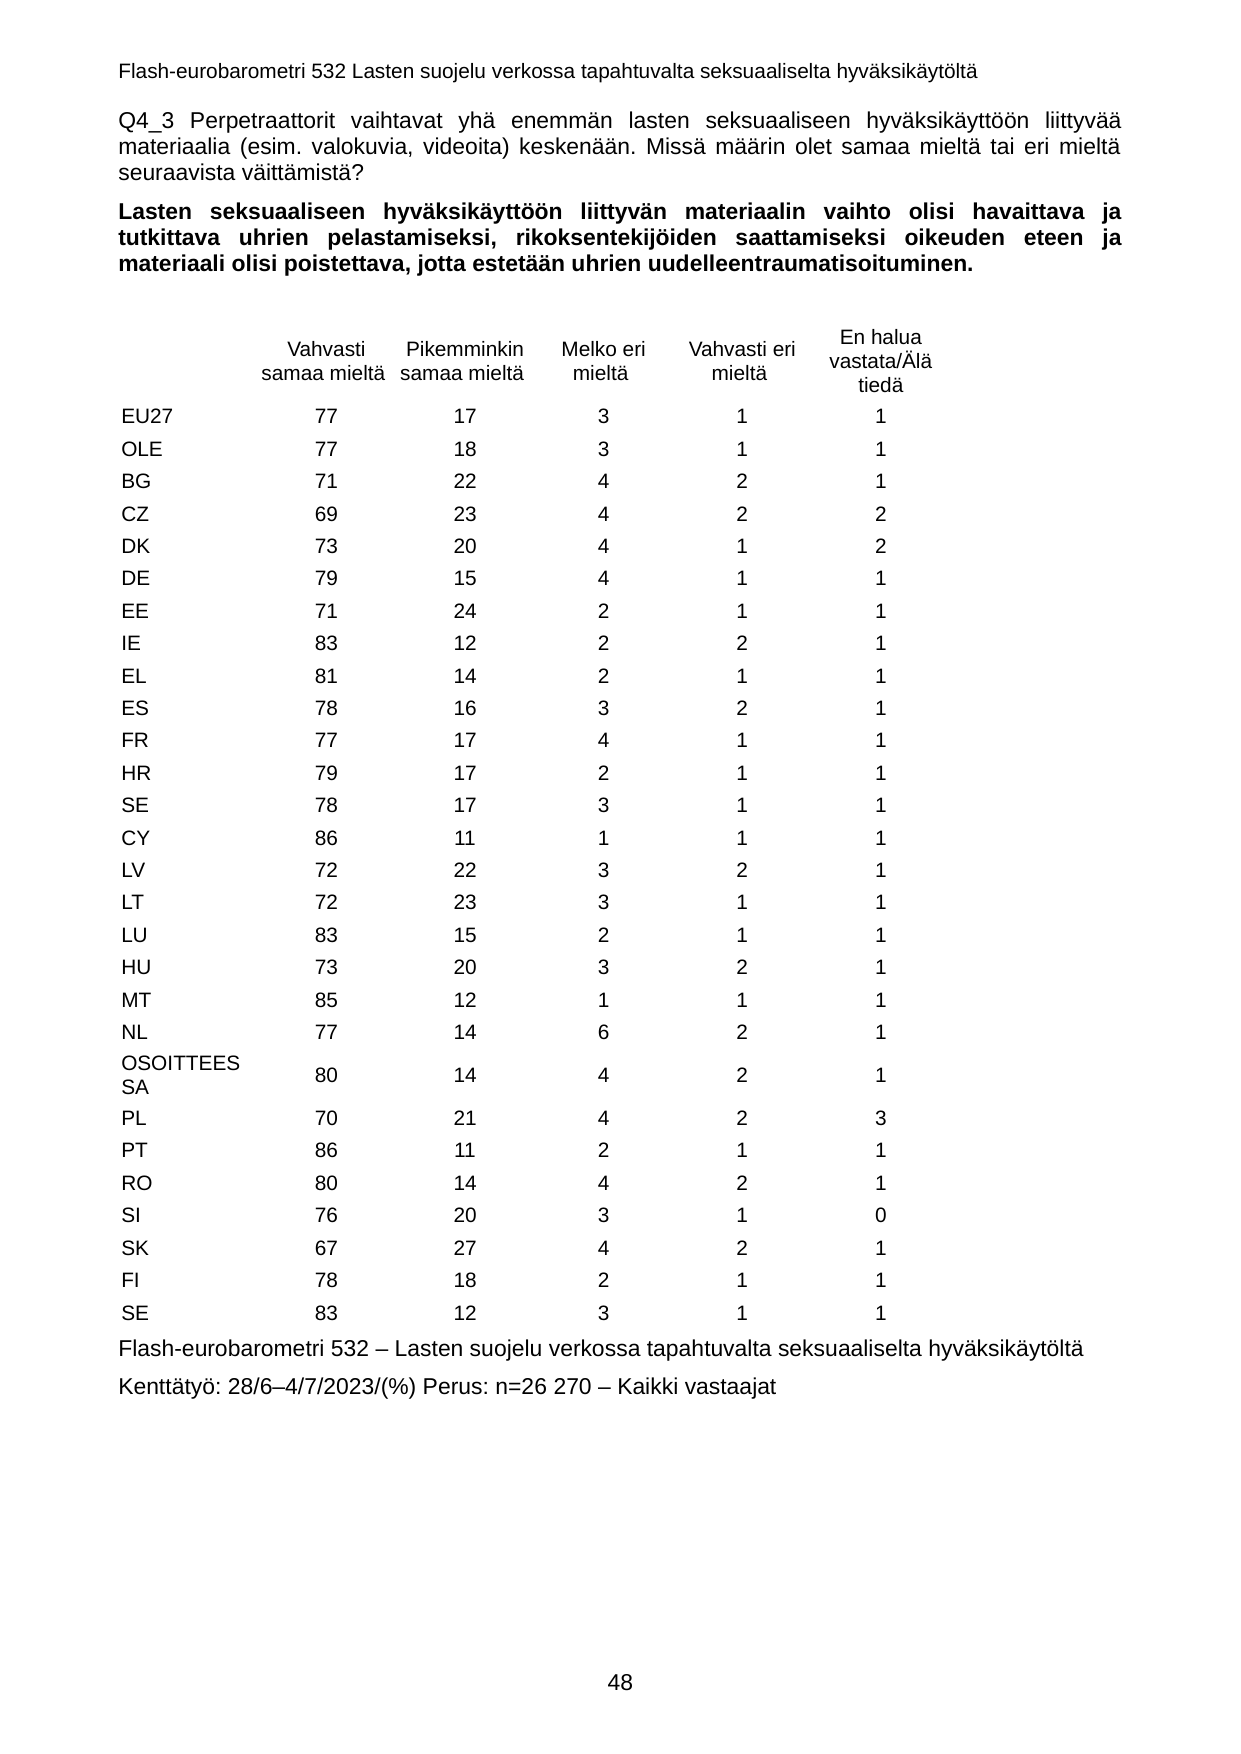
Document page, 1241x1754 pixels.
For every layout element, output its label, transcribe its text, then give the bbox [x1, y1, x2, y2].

table_cell 85 [257, 983, 395, 1016]
table_cell HU [118, 951, 257, 983]
table_cell 17 [395, 724, 534, 756]
table_cell 3 [534, 400, 673, 432]
table_cell 17 [395, 789, 534, 821]
table_cell FR [118, 724, 257, 756]
table_cell 1 [811, 400, 950, 432]
table_cell 22 [395, 854, 534, 886]
table_cell 1 [811, 789, 950, 821]
table_cell BG [118, 465, 257, 497]
table_cell 1 [811, 465, 950, 497]
table_cell 71 [257, 595, 395, 627]
table_cell 1 [673, 595, 811, 627]
table_cell 1 [811, 659, 950, 692]
table_cell 3 [534, 951, 673, 983]
table_cell 70 [257, 1102, 395, 1134]
table_cell 4 [534, 530, 673, 562]
table_cell 3 [534, 433, 673, 465]
table_cell 73 [257, 951, 395, 983]
table_cell 2 [673, 1102, 811, 1134]
table_cell 1 [811, 886, 950, 918]
table_cell 1 [534, 821, 673, 854]
table_cell 69 [257, 497, 395, 530]
table_cell 1 [811, 821, 950, 854]
table_cell 2 [534, 659, 673, 692]
table_cell 72 [257, 886, 395, 918]
text Flash-eurobarometri 532 – Lasten suojelu verkossa tapahtuvalta seksuaaliselta hyväksikäytöltä [118, 1334, 1122, 1361]
table_cell DE [118, 562, 257, 594]
table_cell 2 [534, 919, 673, 951]
table_cell 3 [534, 886, 673, 918]
table_cell 78 [257, 789, 395, 821]
table_cell EU27 [118, 400, 257, 432]
table_cell CZ [118, 497, 257, 530]
table_cell 1 [673, 724, 811, 756]
table_cell 4 [534, 1231, 673, 1264]
table_cell IE [118, 627, 257, 659]
table_cell 1 [673, 530, 811, 562]
table_cell NL [118, 1016, 257, 1048]
table_cell 17 [395, 400, 534, 432]
table_cell 1 [673, 919, 811, 951]
table_cell 2 [673, 1231, 811, 1264]
table_cell LU [118, 919, 257, 951]
table_cell ES [118, 692, 257, 724]
table_cell 2 [673, 854, 811, 886]
table_cell OLE [118, 433, 257, 465]
table_cell 24 [395, 595, 534, 627]
table_cell 14 [395, 1048, 534, 1102]
table_cell SE [118, 789, 257, 821]
table_cell 20 [395, 951, 534, 983]
table_cell 1 [811, 1167, 950, 1199]
table_cell 1 [534, 983, 673, 1016]
table_cell 16 [395, 692, 534, 724]
table_cell 86 [257, 1134, 395, 1167]
table_cell 1 [673, 789, 811, 821]
table_cell EE [118, 595, 257, 627]
table_cell 78 [257, 692, 395, 724]
table_cell PT [118, 1134, 257, 1167]
table_cell 18 [395, 433, 534, 465]
table_header Pikemminkin samaa mieltä [395, 321, 534, 400]
table_cell 80 [257, 1048, 395, 1102]
table_cell 14 [395, 1167, 534, 1199]
table_cell 3 [534, 789, 673, 821]
table_cell 79 [257, 562, 395, 594]
table_cell 1 [811, 756, 950, 789]
table_cell 23 [395, 497, 534, 530]
table_cell 12 [395, 983, 534, 1016]
table_cell 86 [257, 821, 395, 854]
table_cell EL [118, 659, 257, 692]
table_cell 1 [673, 886, 811, 918]
table_cell 2 [673, 951, 811, 983]
table_cell HR [118, 756, 257, 789]
table_cell 3 [534, 1199, 673, 1231]
table_cell 1 [811, 951, 950, 983]
table_cell 77 [257, 724, 395, 756]
table_cell 1 [673, 1296, 811, 1328]
table_cell 1 [811, 433, 950, 465]
table_cell 22 [395, 465, 534, 497]
table_header [118, 321, 257, 400]
table_cell 79 [257, 756, 395, 789]
table_cell 1 [673, 659, 811, 692]
table_cell 77 [257, 400, 395, 432]
table_cell SI [118, 1199, 257, 1231]
table_cell 4 [534, 465, 673, 497]
table_cell 83 [257, 627, 395, 659]
table_cell 1 [811, 1048, 950, 1102]
table_cell 73 [257, 530, 395, 562]
table_cell 1 [673, 562, 811, 594]
table_cell 77 [257, 433, 395, 465]
table_cell 18 [395, 1264, 534, 1296]
table_cell 4 [534, 724, 673, 756]
table_cell 1 [673, 756, 811, 789]
table_cell 1 [811, 1016, 950, 1048]
table_cell 3 [534, 1296, 673, 1328]
table_cell 14 [395, 659, 534, 692]
table_cell 1 [673, 433, 811, 465]
table_cell 72 [257, 854, 395, 886]
table_cell MT [118, 983, 257, 1016]
table_cell 1 [673, 1134, 811, 1167]
table_cell 15 [395, 562, 534, 594]
table_cell 83 [257, 919, 395, 951]
table_cell 2 [534, 756, 673, 789]
table_cell RO [118, 1167, 257, 1199]
table_cell 1 [811, 627, 950, 659]
table_cell 20 [395, 1199, 534, 1231]
text Kenttätyö: 28/6–4/7/2023/(%) Perus: n=26 270 – Kaikki vastaajat [118, 1373, 1122, 1399]
table_cell FI [118, 1264, 257, 1296]
table_cell LT [118, 886, 257, 918]
table_header En halua vastata/Älä tiedä [811, 321, 950, 400]
table_header Vahvasti eri mieltä [673, 321, 811, 400]
table_cell 17 [395, 756, 534, 789]
table_cell 78 [257, 1264, 395, 1296]
table_cell 3 [811, 1102, 950, 1134]
table_cell 67 [257, 1231, 395, 1264]
table_cell 81 [257, 659, 395, 692]
table_cell 2 [673, 627, 811, 659]
table_cell 76 [257, 1199, 395, 1231]
table_cell PL [118, 1102, 257, 1134]
table_cell 2 [673, 692, 811, 724]
table_cell 1 [811, 1296, 950, 1328]
table_cell 1 [811, 724, 950, 756]
table_cell SE [118, 1296, 257, 1328]
table_cell 1 [673, 1264, 811, 1296]
table_cell 6 [534, 1016, 673, 1048]
table_cell 83 [257, 1296, 395, 1328]
table_header Vahvasti samaa mieltä [257, 321, 395, 400]
table_cell 2 [534, 1134, 673, 1167]
table_cell 3 [534, 854, 673, 886]
table_cell 1 [811, 562, 950, 594]
text Q4_3 Perpetraattorit vaihtavat yhä enemmän lasten seksuaaliseen hyväksikäyttöön liittyvää materiaalia (esim. valokuvia, videoita) keskenään. Missä määrin olet samaa mieltä tai eri mieltä seuraavista väittämistä? [118, 107, 1122, 186]
text Lasten seksuaaliseen hyväksikäyttöön liittyvän materiaalin vaihto olisi havaittava ja tutkittava uhrien pelastamiseksi, rikoksentekijöiden saattamiseksi oikeuden eteen ja materiaali olisi poistettava, jotta estetään uhrien uudelleentraumatisoituminen. [118, 198, 1122, 277]
table_cell 11 [395, 1134, 534, 1167]
table_cell 23 [395, 886, 534, 918]
table_cell 1 [811, 595, 950, 627]
table_cell 2 [811, 497, 950, 530]
table_cell DK [118, 530, 257, 562]
table_cell 1 [811, 1231, 950, 1264]
table_cell 1 [811, 983, 950, 1016]
table_cell 2 [534, 1264, 673, 1296]
table_cell 1 [811, 919, 950, 951]
table_cell SK [118, 1231, 257, 1264]
table_cell 80 [257, 1167, 395, 1199]
table_cell 2 [673, 497, 811, 530]
table_cell 71 [257, 465, 395, 497]
table_cell 14 [395, 1016, 534, 1048]
table_cell 3 [534, 692, 673, 724]
table_cell 2 [534, 627, 673, 659]
table_cell 0 [811, 1199, 950, 1231]
table_cell OSOITTEESSA [118, 1048, 257, 1102]
table_cell 11 [395, 821, 534, 854]
table_cell 21 [395, 1102, 534, 1134]
table_cell 1 [811, 1134, 950, 1167]
table_cell CY [118, 821, 257, 854]
table_cell 4 [534, 1167, 673, 1199]
table_cell 77 [257, 1016, 395, 1048]
table_cell 1 [673, 400, 811, 432]
table_cell 12 [395, 1296, 534, 1328]
table_cell 12 [395, 627, 534, 659]
table_cell 1 [811, 854, 950, 886]
table_cell 4 [534, 1102, 673, 1134]
table_cell 2 [534, 595, 673, 627]
table_cell 1 [673, 821, 811, 854]
table_cell 4 [534, 497, 673, 530]
table_cell 2 [673, 1167, 811, 1199]
table_cell 2 [673, 465, 811, 497]
table_cell 4 [534, 562, 673, 594]
table_cell 1 [811, 692, 950, 724]
table_cell 1 [811, 1264, 950, 1296]
table_cell 15 [395, 919, 534, 951]
table_cell 1 [673, 983, 811, 1016]
table_cell 20 [395, 530, 534, 562]
table_header Melko eri mieltä [534, 321, 673, 400]
table_cell 27 [395, 1231, 534, 1264]
table_cell 4 [534, 1048, 673, 1102]
table_cell 1 [673, 1199, 811, 1231]
table_cell 2 [673, 1048, 811, 1102]
table_cell 2 [811, 530, 950, 562]
table_cell 2 [673, 1016, 811, 1048]
table_cell LV [118, 854, 257, 886]
